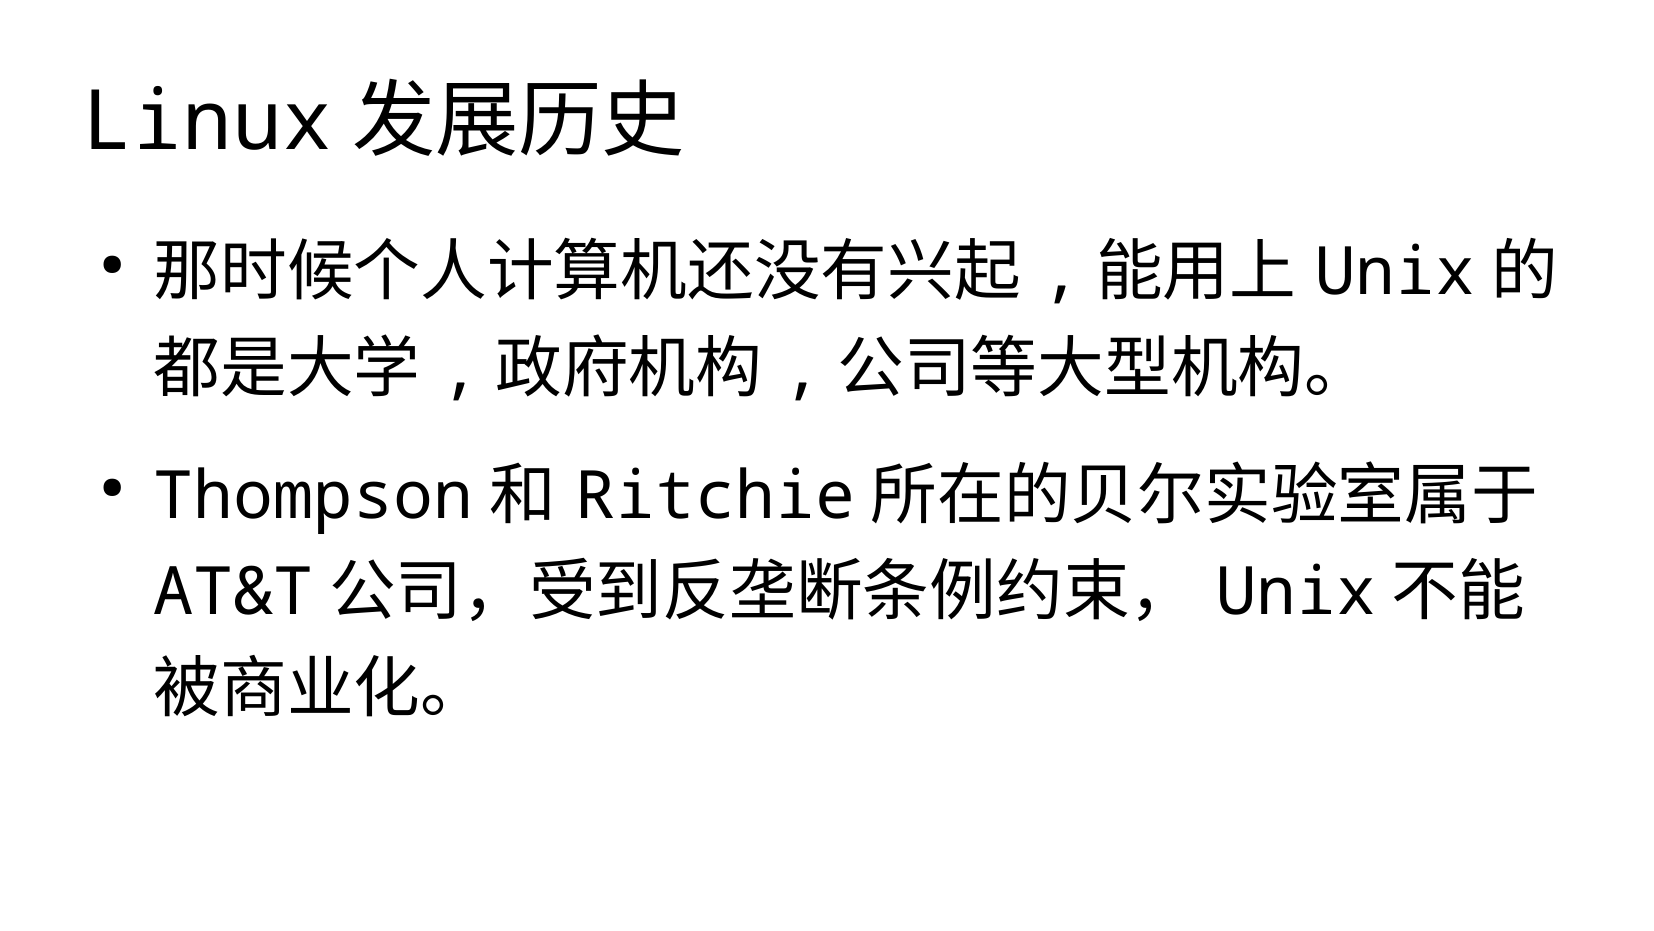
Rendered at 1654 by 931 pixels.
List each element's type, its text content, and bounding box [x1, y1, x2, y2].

list 那时候个人计算机还没有兴起,能用上Unix的都是大学,政府机构,公司等大型机构。 Thompson和Ritchie所在的贝尔实验室属于AT&T公司，受到反垄断条例约束，Unix不能被商业化。 [82, 217, 1571, 863]
title Linux发展历史 [82, 37, 1571, 189]
